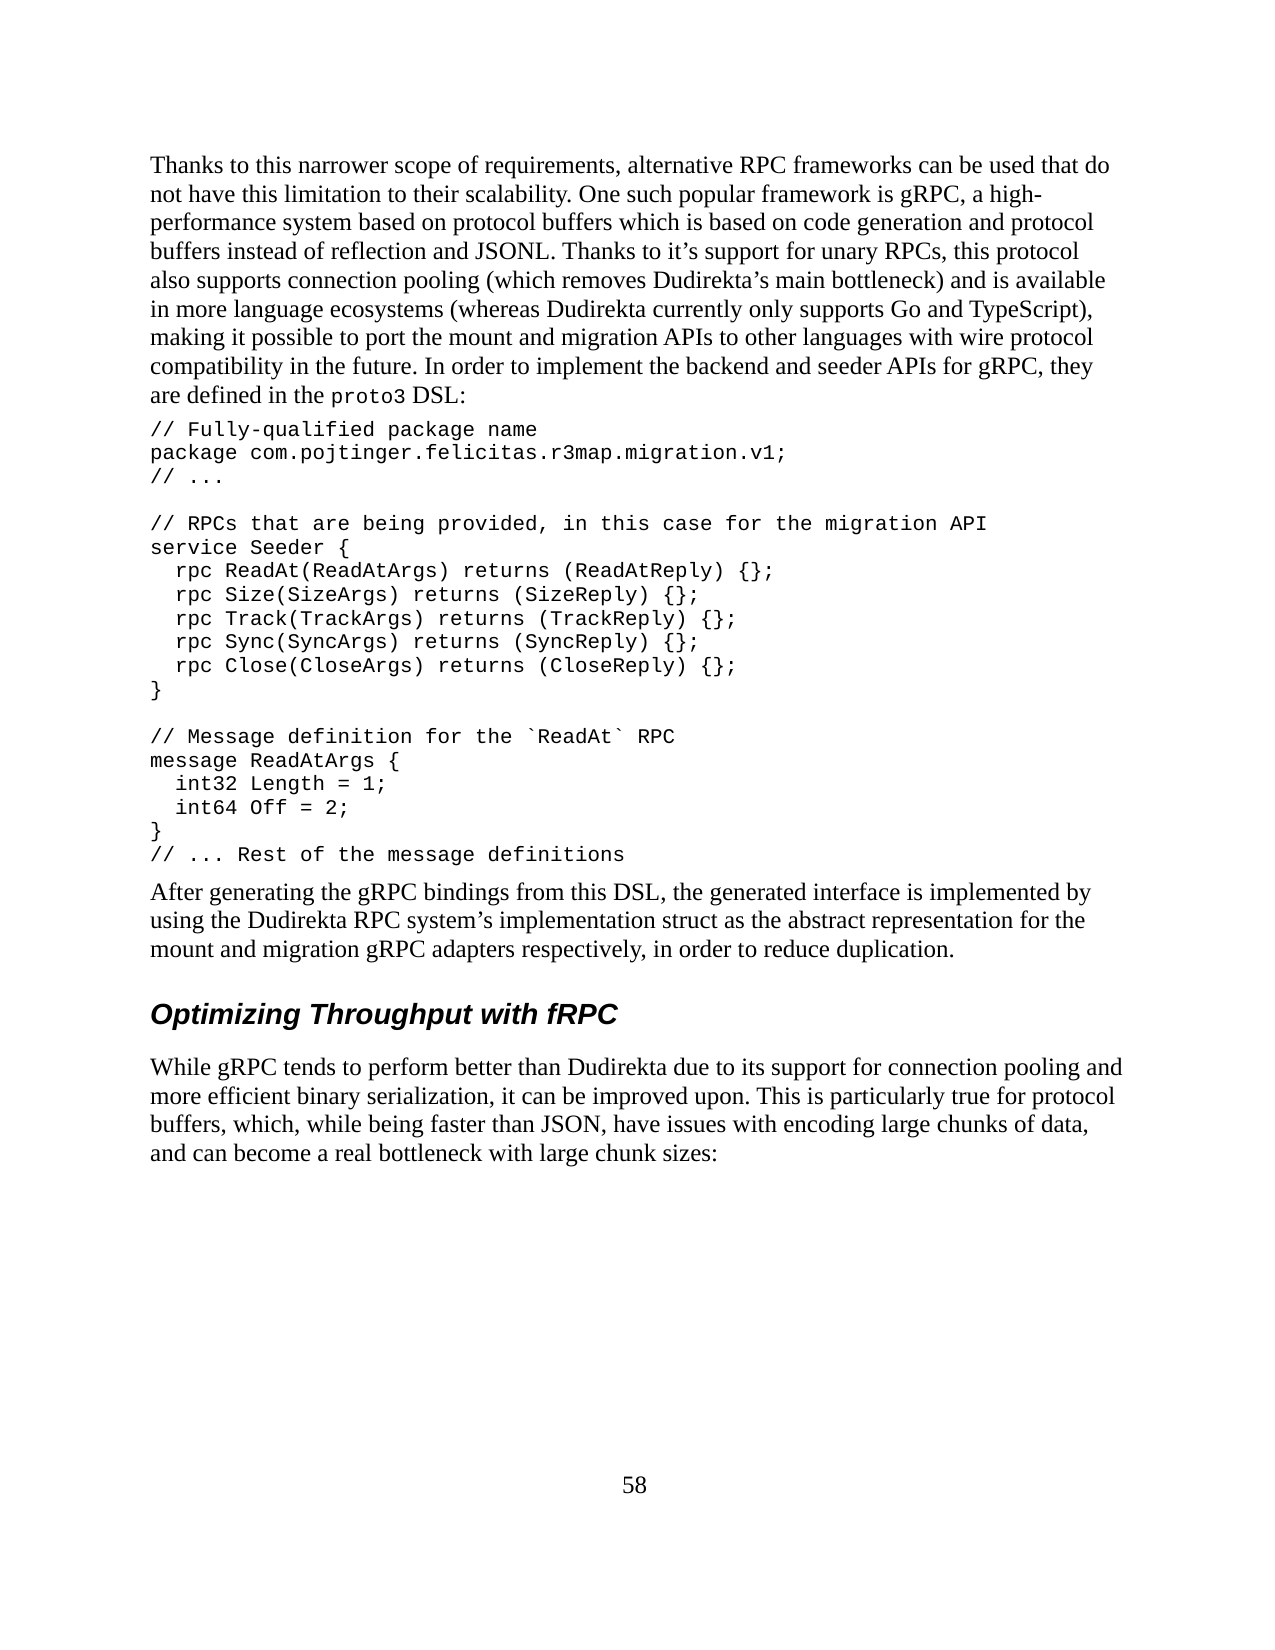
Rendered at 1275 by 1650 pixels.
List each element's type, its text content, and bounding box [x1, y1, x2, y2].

text // ... Rest of the message definitions [150, 844, 1125, 868]
text service Seeder { [150, 537, 1125, 560]
text // Fully-qualified package name [150, 418, 1125, 442]
text // RPCs that are being provided, in this case for the migration API [150, 513, 1125, 537]
text Thanks to this narrower scope of requirements, alternative RPC frameworks can be used that do not have this limitation to their scalability. One such popular framework is gRPC, a high-performance system based on protocol buffers which is based on code generation and protocol buffers instead of reflection and JSONL. Thanks to it’s support for unary RPCs, this protocol also supports connection pooling (which removes Dudirekta’s main bottleneck) and is available in more language ecosystems (whereas Dudirekta currently only supports Go and TypeScript), making it possible to port the mount and migration APIs to other languages with wire protocol compatibility in the future. In order to implement the backend and seeder APIs for gRPC, they are defined in the proto3 DSL: [150, 150, 1125, 409]
text rpc Close(CloseArgs) returns (CloseReply) {}; [150, 655, 1125, 679]
text } [150, 821, 1125, 844]
text // ... [150, 466, 1125, 489]
subtitle Optimizing Throughput with fRPC [150, 997, 1125, 1031]
text // Message definition for the `ReadAt` RPC [150, 726, 1125, 749]
text rpc Sync(SyncArgs) returns (SyncReply) {}; [150, 631, 1125, 655]
text int32 Length = 1; [150, 773, 1125, 797]
text After generating the gRPC bindings from this DSL, the generated interface is implemented by using the Dudirekta RPC system’s implementation struct as the abstract representation for the mount and migration gRPC adapters respectively, in order to reduce duplication. [150, 877, 1125, 963]
text int64 Off = 2; [150, 797, 1125, 821]
text rpc Size(SizeArgs) returns (SizeReply) {}; [150, 584, 1125, 608]
text package com.pojtinger.felicitas.r3map.migration.v1; [150, 442, 1125, 466]
text } [150, 679, 1125, 702]
text rpc ReadAt(ReadAtArgs) returns (ReadAtReply) {}; [150, 560, 1125, 584]
text While gRPC tends to perform better than Dudirekta due to its support for connection pooling and more efficient binary serialization, it can be improved upon. This is particularly true for protocol buffers, which, while being faster than JSON, have issues with encoding large chunks of data, and can become a real bottleneck with large chunk sizes: [150, 1052, 1125, 1167]
text rpc Track(TrackArgs) returns (TrackReply) {}; [150, 608, 1125, 631]
text message ReadAtArgs { [150, 749, 1125, 773]
